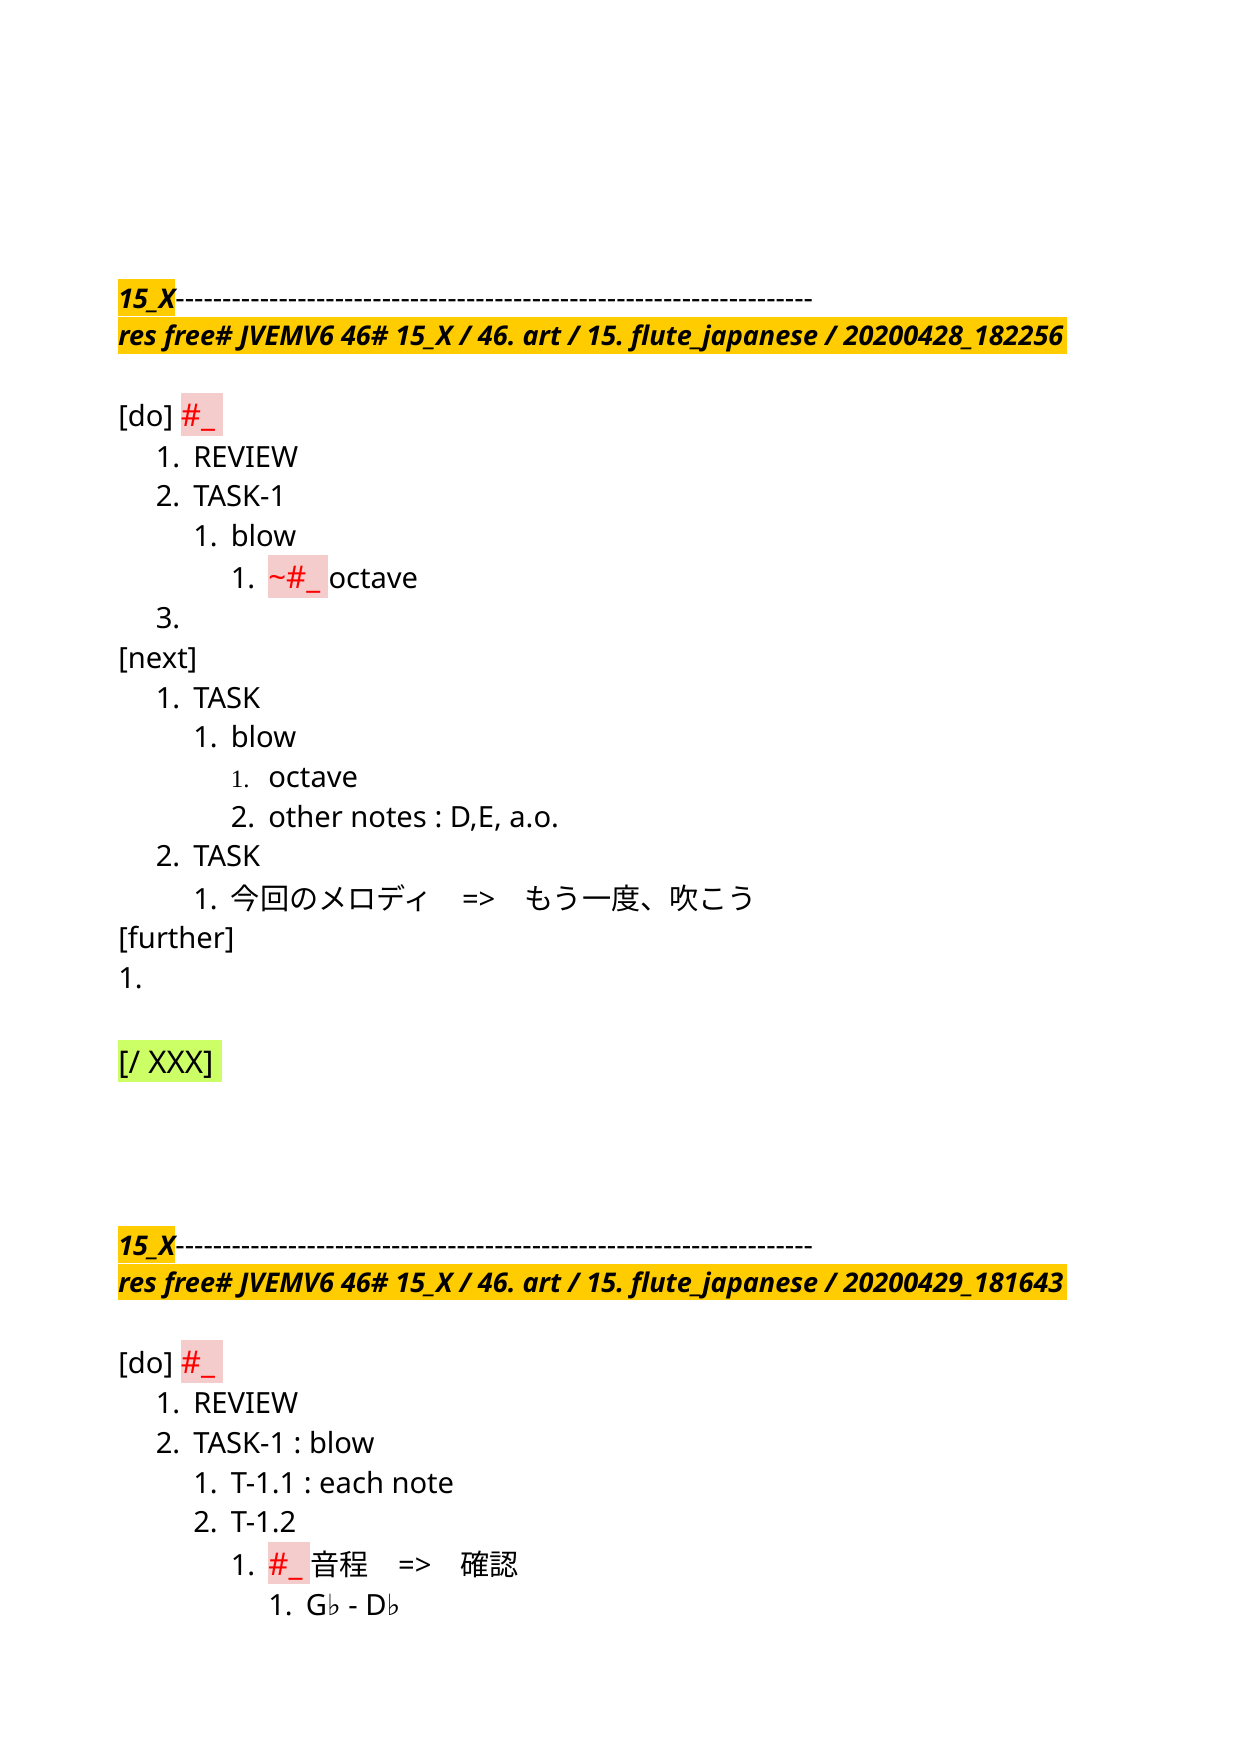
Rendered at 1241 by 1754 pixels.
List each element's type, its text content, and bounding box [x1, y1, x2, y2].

text [next] [118, 637, 1122, 677]
list blow [193, 717, 1122, 756]
list ~#_ octave [231, 555, 1122, 598]
text [do] #_ [118, 393, 1122, 436]
list REVIEW [156, 436, 1122, 476]
list G♭ - D♭ [268, 1584, 1122, 1624]
text res free# JVEMV6 46# 15_X / 46. art / 15. flute_japanese / 20200429_181643 [118, 1263, 1122, 1300]
text [do] #_ [118, 1340, 1122, 1383]
list #_ 音程 => 確認 [231, 1541, 1122, 1584]
list T-1.2 [193, 1502, 1122, 1541]
list REVIEW [156, 1383, 1122, 1422]
text [/ XXX] [118, 997, 1122, 1082]
list TASK [156, 677, 1122, 717]
list TASK-1 : blow [156, 1422, 1122, 1462]
list blow [193, 515, 1122, 555]
list octave [231, 756, 1122, 796]
text [further] [118, 918, 1122, 957]
text 15_X-------------------------------------------------------------------- [118, 277, 1122, 317]
list TASK-1 [156, 476, 1122, 515]
list 今回のメロディ => もう一度、吹こう [193, 875, 1122, 918]
list TASK [156, 836, 1122, 875]
text res free# JVEMV6 46# 15_X / 46. art / 15. flute_japanese / 20200428_182256 [118, 317, 1122, 354]
list other notes : D,E, a.o. [231, 796, 1122, 836]
text 15_X-------------------------------------------------------------------- [118, 1224, 1122, 1263]
list T-1.1 : each note [193, 1462, 1122, 1502]
